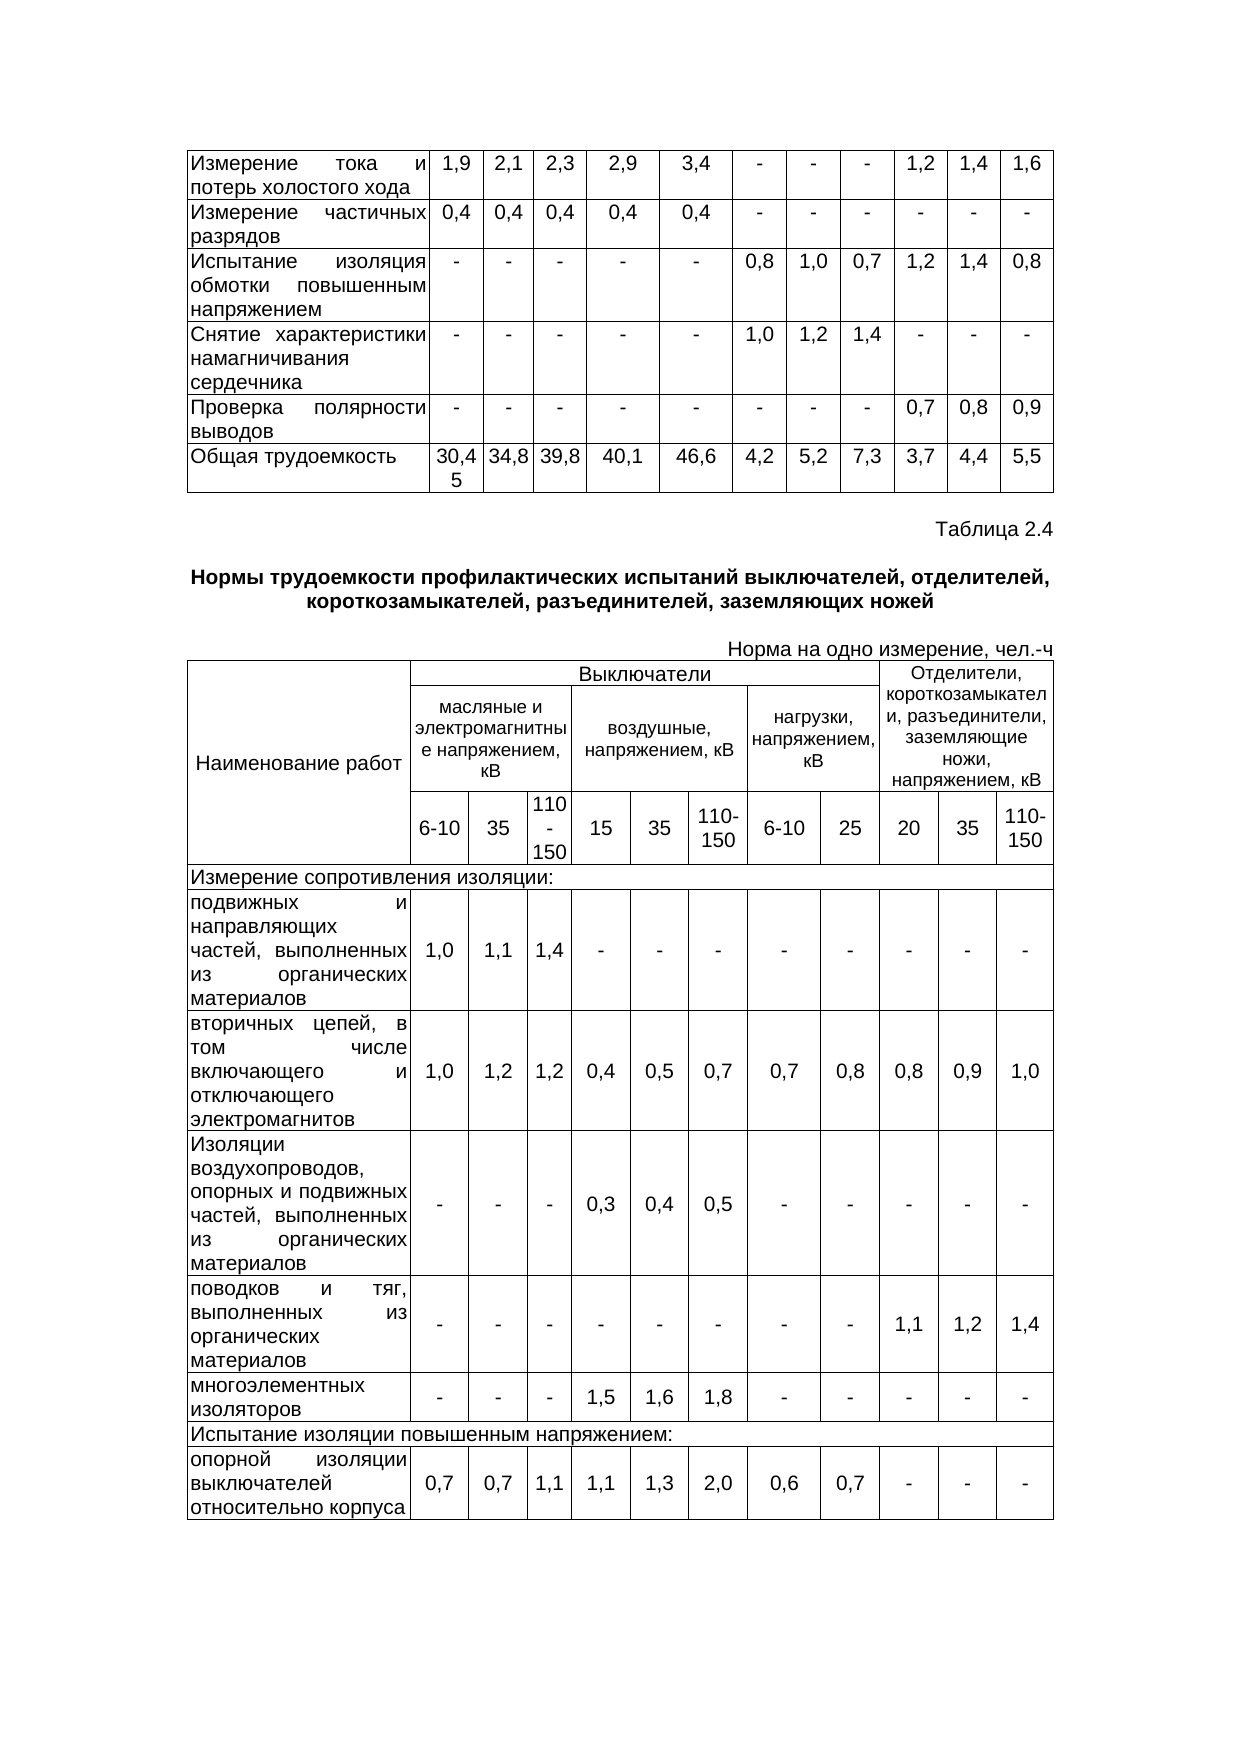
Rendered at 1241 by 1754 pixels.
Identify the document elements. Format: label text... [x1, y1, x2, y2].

table_cell - [821, 890, 879, 1009]
table_cell 1,1 [469, 890, 527, 1009]
table_cell - [1001, 200, 1053, 248]
table_cell - [631, 1276, 688, 1372]
table_cell - [948, 200, 1000, 248]
table_cell - [411, 1276, 468, 1372]
table_cell - [534, 322, 586, 394]
table_cell 1,6 [631, 1373, 688, 1421]
table_cell - [821, 1131, 879, 1275]
table_cell 2,1 [484, 151, 533, 199]
table_cell 0,4 [660, 200, 732, 248]
table_cell - [631, 890, 688, 1009]
table_cell - [430, 395, 483, 443]
table_cell - [997, 1131, 1053, 1275]
table_cell 35 [939, 792, 996, 864]
table_cell Испытание изоляция обмотки повышенным напряжением [188, 249, 429, 321]
table_cell 110-150 [528, 792, 571, 864]
table_cell 1,5 [572, 1373, 630, 1421]
table_cell - [469, 1276, 527, 1372]
table_cell - [841, 151, 894, 199]
table_cell Общая трудоемкость [188, 444, 429, 492]
table_cell - [895, 200, 947, 248]
table_cell 0,8 [948, 395, 1000, 443]
table_cell - [411, 1131, 468, 1275]
table_cell 46,6 [660, 444, 732, 492]
table_cell - [528, 1131, 571, 1275]
table_cell 0,4 [430, 200, 483, 248]
table_cell - [430, 249, 483, 321]
table_cell 20 [880, 792, 938, 864]
table_cell подвижных и направляющих частей, выполненных из органических материалов [188, 890, 410, 1009]
table_cell Проверка полярности выводов [188, 395, 429, 443]
table_cell масляные и электромагнитные напряжением, кВ [411, 686, 571, 791]
table_cell 1,1 [880, 1276, 938, 1372]
table_cell 1,4 [997, 1276, 1053, 1372]
table_cell - [787, 151, 840, 199]
table_cell Измерение сопротивления изоляции: [188, 865, 1053, 889]
text Нормы трудоемкости профилактических испытаний выключателей, отделителей, короткозамыкателей, разъединителей, заземляющих ножей [187, 564, 1053, 612]
table_cell 1,2 [939, 1276, 996, 1372]
table_cell 1,3 [631, 1447, 688, 1519]
table_cell Испытание изоляции повышенным напряжением: [188, 1422, 1053, 1446]
table_cell 35 [631, 792, 688, 864]
table_cell 7,3 [841, 444, 894, 492]
table_cell - [411, 1373, 468, 1421]
table_cell 4,2 [733, 444, 786, 492]
table_cell - [880, 890, 938, 1009]
table_cell 1,2 [787, 322, 840, 394]
table_cell 0,6 [748, 1447, 820, 1519]
table_cell 110-150 [997, 792, 1053, 864]
table_cell 2,3 [534, 151, 586, 199]
table_cell - [733, 151, 786, 199]
table_cell - [733, 395, 786, 443]
table_header Выключатели [411, 661, 879, 685]
table_cell 1,6 [1001, 151, 1053, 199]
table_cell - [733, 200, 786, 248]
table_cell 15 [572, 792, 630, 864]
table_cell 1,1 [528, 1447, 571, 1519]
table_cell 5,2 [787, 444, 840, 492]
table_cell 0,7 [469, 1447, 527, 1519]
table_cell 35 [469, 792, 527, 864]
table_cell поводков и тяг, выполненных из органических материалов [188, 1276, 410, 1372]
table_cell 0,8 [733, 249, 786, 321]
table_cell 1,4 [948, 249, 1000, 321]
table_cell - [534, 395, 586, 443]
table_cell - [528, 1373, 571, 1421]
table_cell 0,3 [572, 1131, 630, 1275]
table_cell 0,7 [841, 249, 894, 321]
table_cell 1,4 [841, 322, 894, 394]
table_cell 0,7 [821, 1447, 879, 1519]
table_cell - [948, 322, 1000, 394]
table_cell - [748, 890, 820, 1009]
table_cell - [484, 249, 533, 321]
table_cell - [430, 322, 483, 394]
table_cell 0,7 [748, 1011, 820, 1130]
table_cell 2,9 [587, 151, 659, 199]
table_cell 1,1 [572, 1447, 630, 1519]
table_cell - [528, 1276, 571, 1372]
table_cell 30,45 [430, 444, 483, 492]
table_cell - [787, 395, 840, 443]
table_cell - [939, 1131, 996, 1275]
table_cell 0,8 [821, 1011, 879, 1130]
table_cell 110-150 [689, 792, 747, 864]
table_cell 0,7 [411, 1447, 468, 1519]
table_cell 0,4 [534, 200, 586, 248]
table_cell 0,7 [895, 395, 947, 443]
table_cell 34,8 [484, 444, 533, 492]
table_cell 0,4 [484, 200, 533, 248]
table_cell 1,9 [430, 151, 483, 199]
table_cell - [939, 1373, 996, 1421]
table_cell - [997, 1373, 1053, 1421]
table_cell - [939, 890, 996, 1009]
table_cell 1,4 [528, 890, 571, 1009]
table_header Наименование работ [188, 661, 410, 864]
table_cell Измерение частичных разрядов [188, 200, 429, 248]
table_cell - [748, 1131, 820, 1275]
table_cell - [841, 200, 894, 248]
table_cell - [880, 1373, 938, 1421]
table_cell - [821, 1276, 879, 1372]
table_cell - [587, 322, 659, 394]
table_cell 1,2 [895, 249, 947, 321]
table_cell 0,8 [1001, 249, 1053, 321]
table_cell Изоляции воздухопроводов, опорных и подвижных частей, выполненных из органических материалов [188, 1131, 410, 1275]
table_cell 1,0 [411, 1011, 468, 1130]
table_cell - [787, 200, 840, 248]
table_cell нагрузки, напряжением, кВ [748, 686, 879, 791]
table_cell - [895, 322, 947, 394]
table_cell опорной изоляции выключателей относительно корпуса [188, 1447, 410, 1519]
table_cell 0,5 [631, 1011, 688, 1130]
table_cell 1,2 [528, 1011, 571, 1130]
table_cell 1,2 [895, 151, 947, 199]
table_cell - [660, 395, 732, 443]
table_cell 0,5 [689, 1131, 747, 1275]
table_cell 1,0 [997, 1011, 1053, 1130]
table_cell - [841, 395, 894, 443]
text Норма на одно измерение, чел.-ч [187, 636, 1053, 660]
table_cell - [469, 1373, 527, 1421]
table_cell 6-10 [411, 792, 468, 864]
table_cell 0,8 [880, 1011, 938, 1130]
table_cell многоэлементных изоляторов [188, 1373, 410, 1421]
table_cell 4,4 [948, 444, 1000, 492]
table_cell - [880, 1447, 938, 1519]
table_cell - [821, 1373, 879, 1421]
table_cell - [484, 395, 533, 443]
table_cell 25 [821, 792, 879, 864]
table_cell 3,7 [895, 444, 947, 492]
table_cell - [748, 1276, 820, 1372]
table_cell - [534, 249, 586, 321]
table_cell 1,0 [787, 249, 840, 321]
table_cell Снятие характеристики намагничивания сердечника [188, 322, 429, 394]
table_cell - [587, 249, 659, 321]
table_cell 0,9 [939, 1011, 996, 1130]
table_cell - [660, 249, 732, 321]
table_cell - [587, 395, 659, 443]
table_cell - [572, 1276, 630, 1372]
table_cell 40,1 [587, 444, 659, 492]
table_cell 5,5 [1001, 444, 1053, 492]
table_cell - [748, 1373, 820, 1421]
table_header Отделители, короткозамыкатели, разъединители, заземляющие ножи, напряжением, кВ [880, 661, 1053, 791]
table_cell 0,7 [689, 1011, 747, 1130]
table_cell - [572, 890, 630, 1009]
table_cell 3,4 [660, 151, 732, 199]
table_cell 1,4 [948, 151, 1000, 199]
table_cell - [997, 1447, 1053, 1519]
table_cell 39,8 [534, 444, 586, 492]
table_cell 0,9 [1001, 395, 1053, 443]
table_cell - [660, 322, 732, 394]
table_cell 1,2 [469, 1011, 527, 1130]
table_cell воздушные, напряжением, кВ [572, 686, 747, 791]
table_cell 6-10 [748, 792, 820, 864]
table_cell - [469, 1131, 527, 1275]
table_cell - [484, 322, 533, 394]
table_cell 0,4 [572, 1011, 630, 1130]
table_cell 1,0 [733, 322, 786, 394]
table_cell 0,4 [587, 200, 659, 248]
table_cell 1,0 [411, 890, 468, 1009]
table_cell - [880, 1131, 938, 1275]
text Таблица 2.4 [187, 517, 1053, 541]
table_cell - [939, 1447, 996, 1519]
table_cell - [1001, 322, 1053, 394]
table_cell 1,8 [689, 1373, 747, 1421]
table_cell - [689, 890, 747, 1009]
table_cell 0,4 [631, 1131, 688, 1275]
table_cell Измерение тока и потерь холостого хода [188, 151, 429, 199]
table_cell - [997, 890, 1053, 1009]
table_cell вторичных цепей, в том числе включающего и отключающего электромагнитов [188, 1011, 410, 1130]
table_cell - [689, 1276, 747, 1372]
table_cell 2,0 [689, 1447, 747, 1519]
